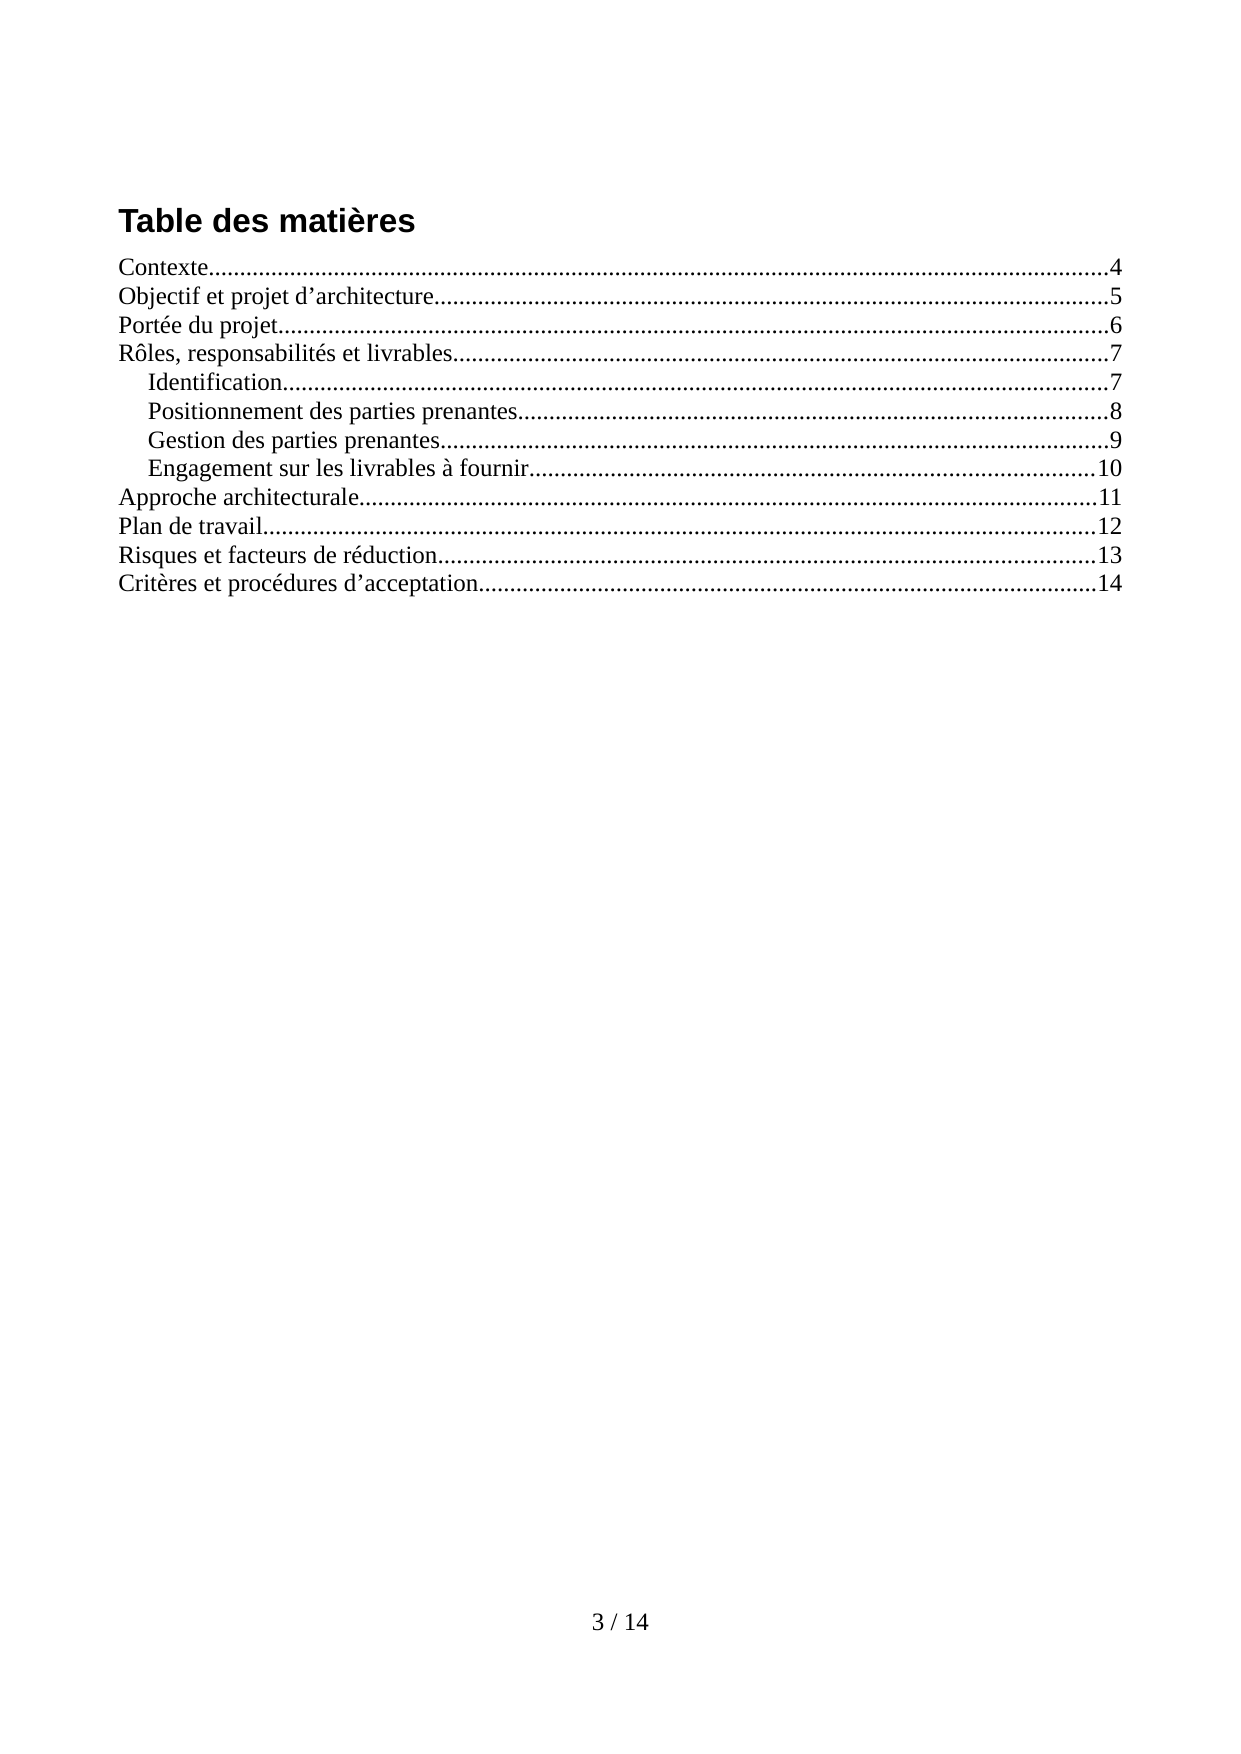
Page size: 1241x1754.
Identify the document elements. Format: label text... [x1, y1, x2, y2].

subtitle Table des matières [118, 201, 1122, 240]
text Portée du projet 6 [118, 310, 1122, 338]
text Approche architecturale 11 [118, 482, 1122, 511]
text Plan de travail 12 [118, 511, 1122, 540]
text Rôles, responsabilités et livrables 7 [118, 338, 1122, 367]
text Critères et procédures d’acceptation 14 [118, 568, 1122, 597]
text Engagement sur les livrables à fournir 10 [148, 453, 1122, 482]
text Risques et facteurs de réduction 13 [118, 540, 1122, 568]
text Positionnement des parties prenantes 8 [148, 396, 1122, 425]
text Objectif et projet d’architecture 5 [118, 281, 1122, 310]
text Identification 7 [148, 367, 1122, 396]
text Gestion des parties prenantes 9 [148, 425, 1122, 453]
text Contexte 4 [118, 252, 1122, 281]
